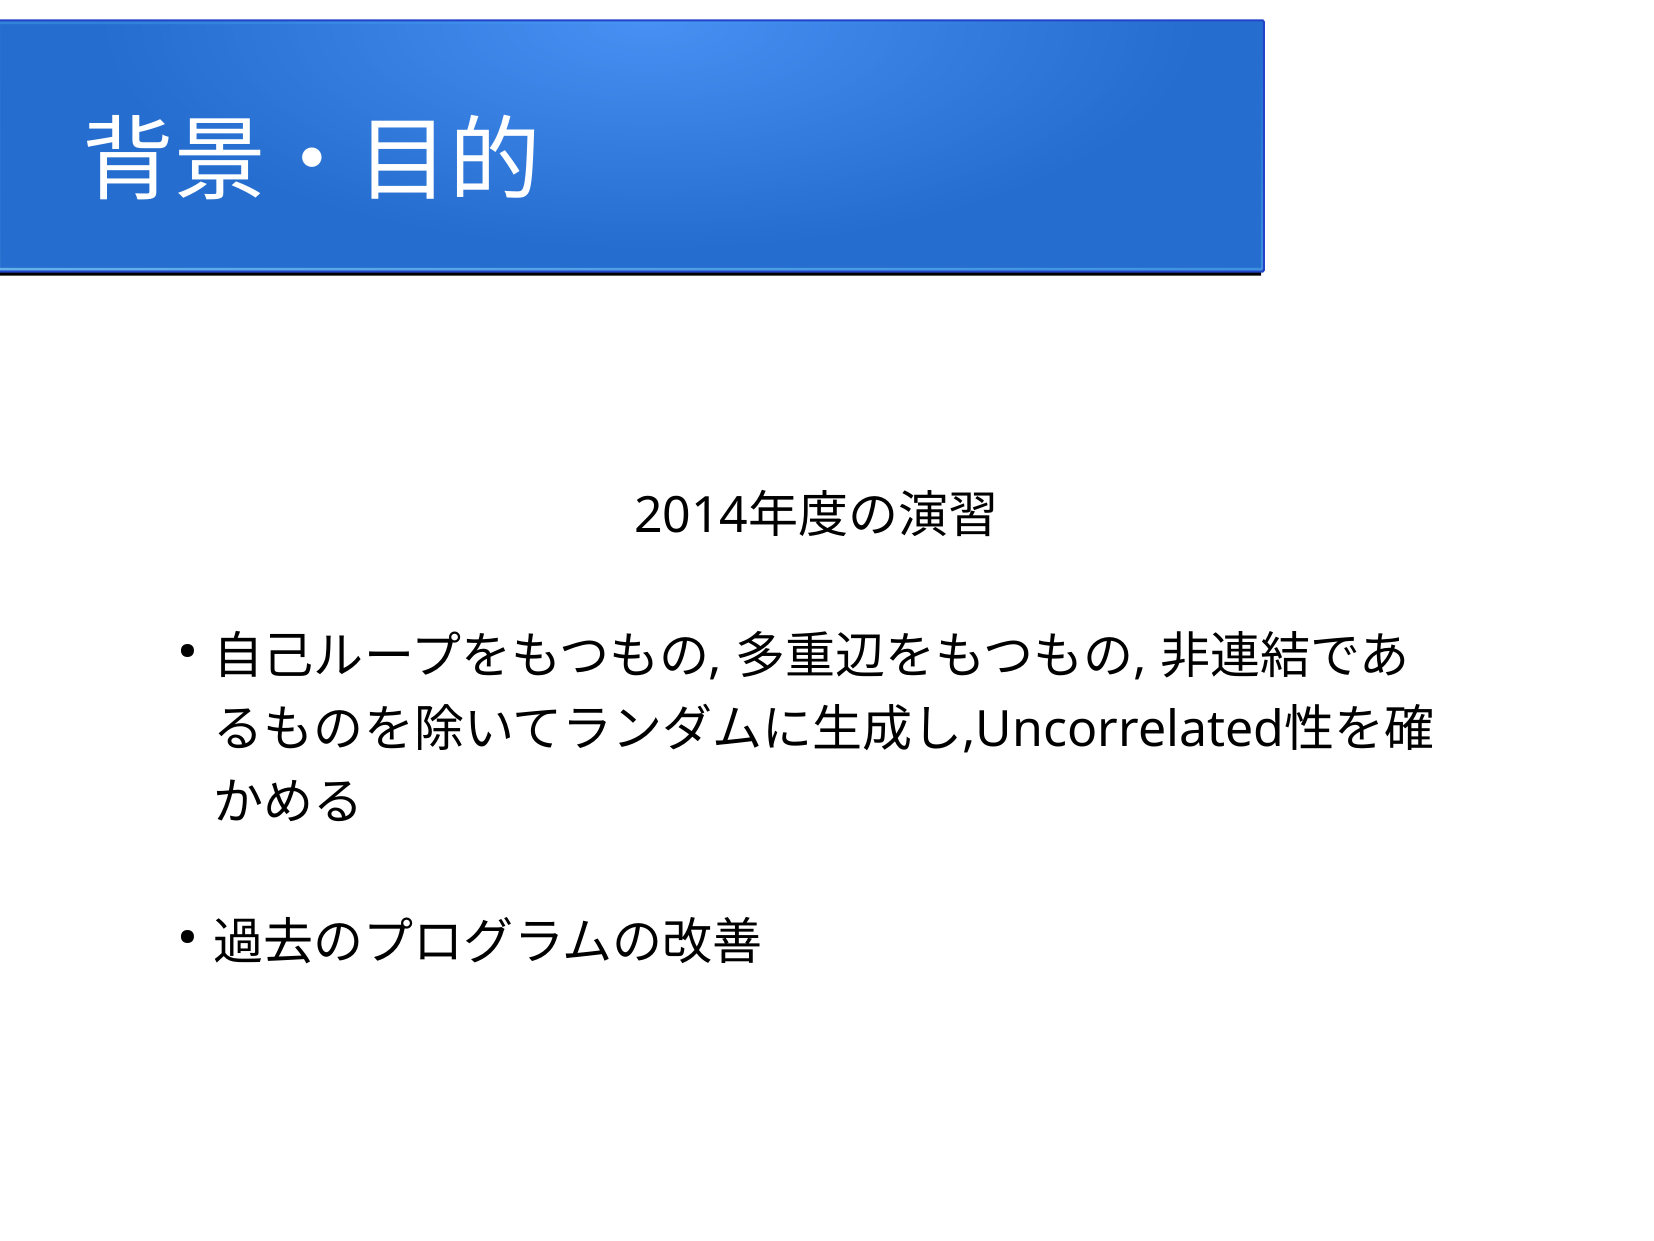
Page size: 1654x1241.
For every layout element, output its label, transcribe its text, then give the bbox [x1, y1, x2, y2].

text_box 2014年度の演習 自己ループをもつもの, 多重辺をもつもの, 非連結であるものを除いてランダムに生成し,Uncorrelated性を確かめる 過去のプログラムの改善 [163, 467, 1469, 965]
title 背景・目的 [82, 49, 1250, 257]
